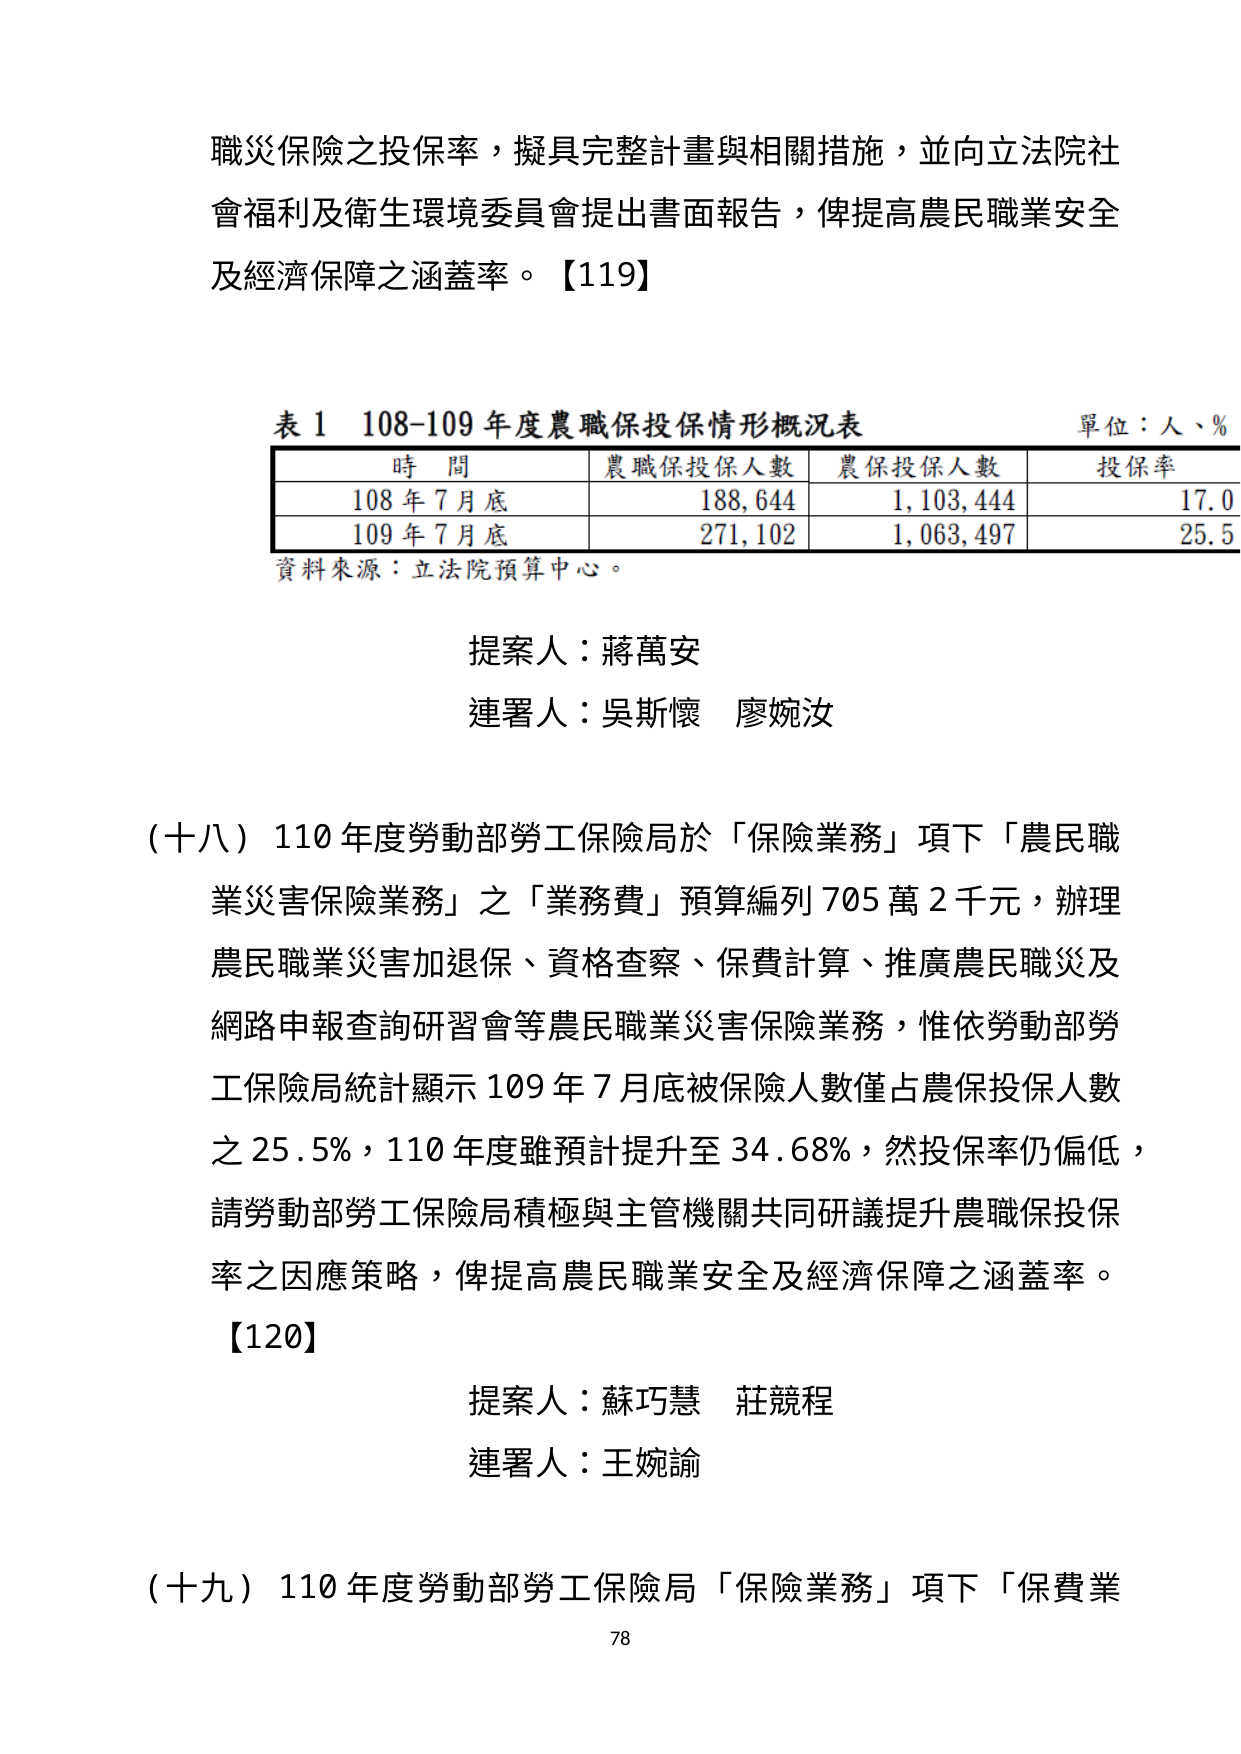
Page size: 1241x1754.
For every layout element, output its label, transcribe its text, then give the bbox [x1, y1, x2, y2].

text (十八) 110年度勞動部勞工保險局於「保險業務」項下「農民職業災害保險業務」之「業務費」預算編列705萬2千元，辦理農民職業災害加退保、資格查察、保費計算、推廣農民職災及網路申報查詢研習會等農民職業災害保險業務，惟依勞動部勞工保險局統計顯示109年7月底被保險人數僅占農保投保人數之25.5%，110年度雖預計提升至34.68%，然投保率仍偏低，請勞動部勞工保險局積極與主管機關共同研議提升農職保投保率之因應策略，俾提高農民職業安全及經濟保障之涵蓋率。【120】 [143, 794, 1122, 1357]
text 提案人：蔣萬安 [468, 607, 1122, 669]
text (十九) 110年度勞動部勞工保險局「保險業務」項下「保費業 [143, 1544, 1122, 1607]
text 提案人：蘇巧慧 莊競程 [468, 1357, 1122, 1419]
text 連署人：吳斯懷 廖婉汝 [468, 669, 1122, 732]
text 連署人：王婉諭 [468, 1419, 1122, 1482]
text 職災保險之投保率，擬具完整計畫與相關措施，並向立法院社會福利及衛生環境委員會提出書面報告，俾提高農民職業安全及經濟保障之涵蓋率。【119】 [143, 107, 1122, 294]
